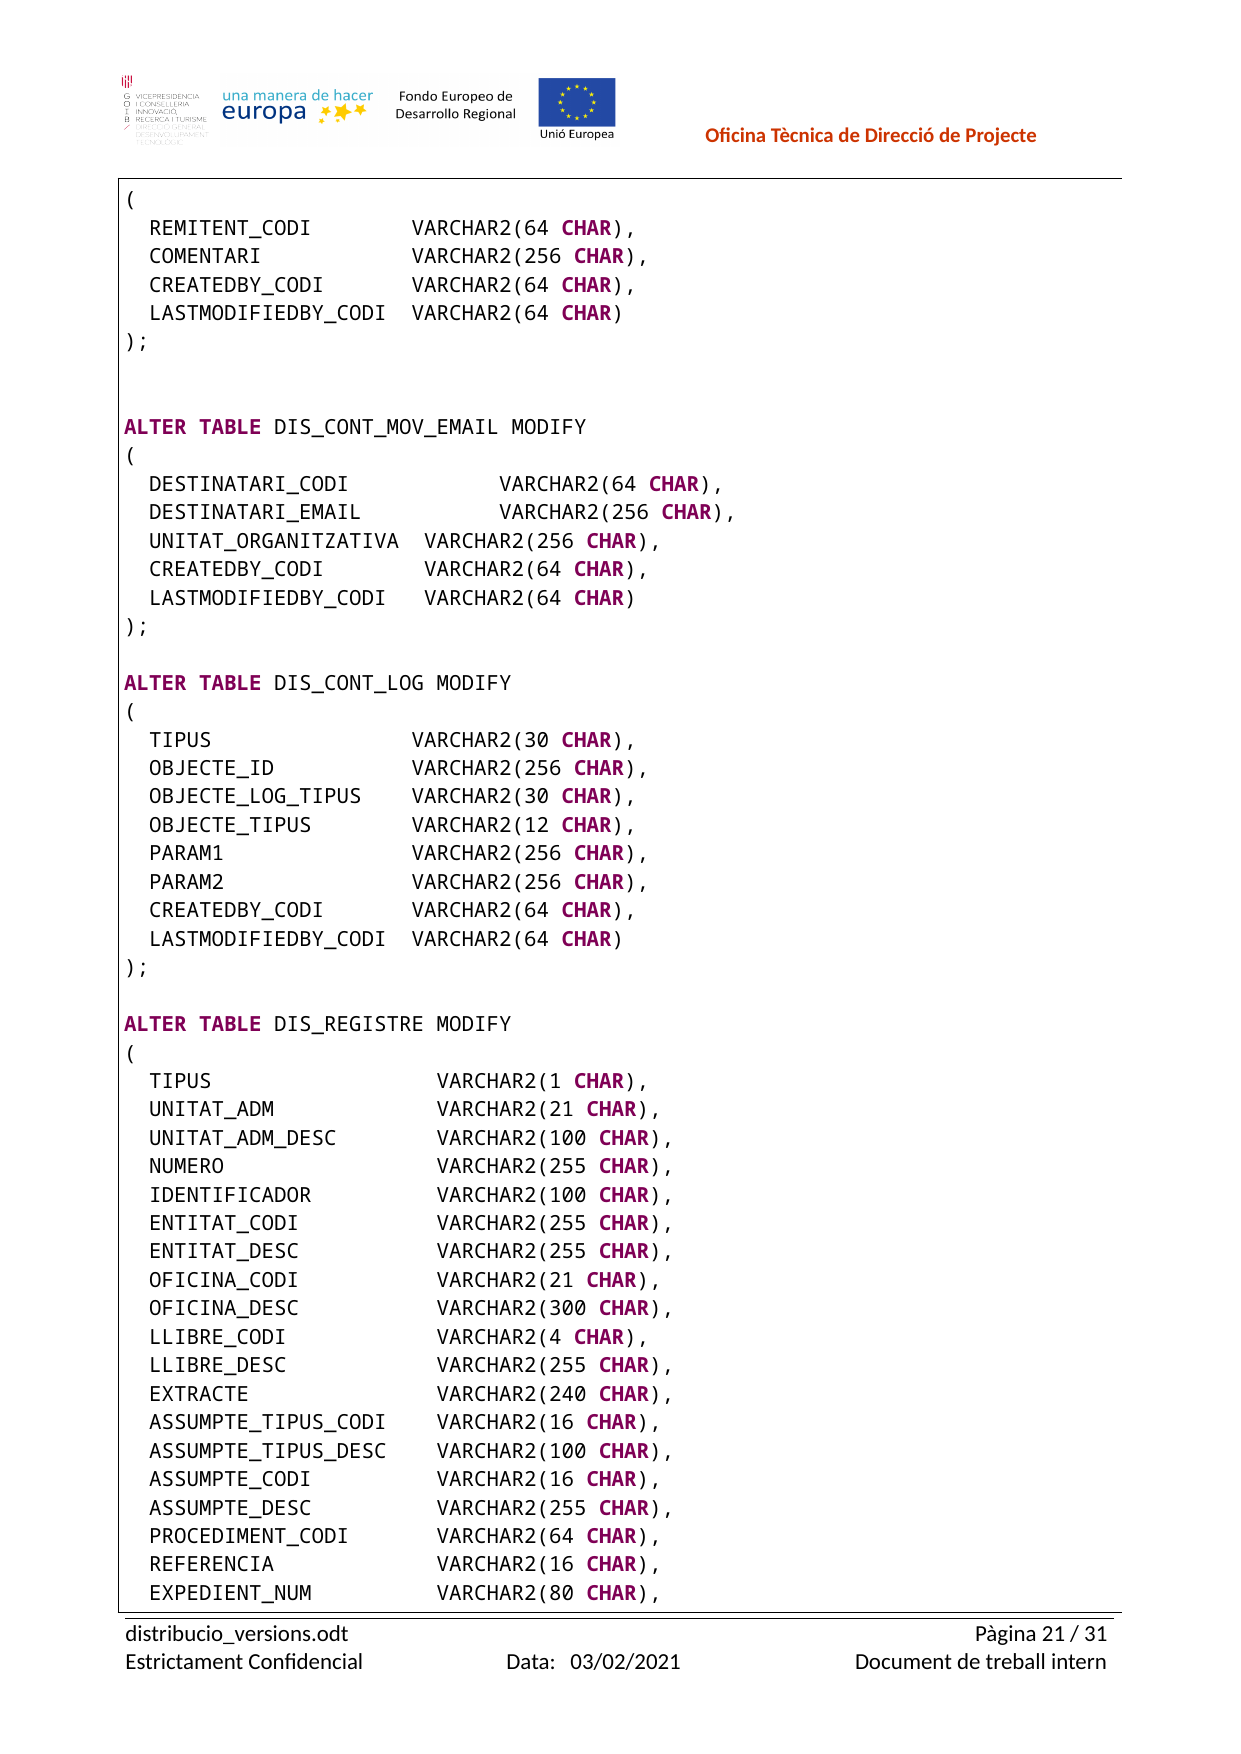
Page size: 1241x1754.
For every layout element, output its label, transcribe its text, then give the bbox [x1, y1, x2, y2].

table_header ( REMITENT_CODI VARCHAR2(64 CHAR), COMENTARI VARCHAR2(256 CHAR), CREATEDBY_CODI VARCHAR2(64 CHAR), LASTMODIFIEDBY_CODI VARCHAR2(64 CHAR) ); ALTER TABLE DIS_CONT_MOV_EMAIL MODIFY ( DESTINATARI_CODI VARCHAR2(64 CHAR), DESTINATARI_EMAIL VARCHAR2(256 CHAR), UNITAT_ORGANITZATIVA VARCHAR2(256 CHAR), CREATEDBY_CODI VARCHAR2(64 CHAR), LASTMODIFIEDBY_CODI VARCHAR2(64 CHAR) ); ALTER TABLE DIS_CONT_LOG MODIFY ( TIPUS VARCHAR2(30 CHAR), OBJECTE_ID VARCHAR2(256 CHAR), OBJECTE_LOG_TIPUS VARCHAR2(30 CHAR), OBJECTE_TIPUS VARCHAR2(12 CHAR), PARAM1 VARCHAR2(256 CHAR), PARAM2 VARCHAR2(256 CHAR), CREATEDBY_CODI VARCHAR2(64 CHAR), LASTMODIFIEDBY_CODI VARCHAR2(64 CHAR) ); ALTER TABLE DIS_REGISTRE MODIFY ( TIPUS VARCHAR2(1 CHAR), UNITAT_ADM VARCHAR2(21 CHAR), UNITAT_ADM_DESC VARCHAR2(100 CHAR), NUMERO VARCHAR2(255 CHAR), IDENTIFICADOR VARCHAR2(100 CHAR), ENTITAT_CODI VARCHAR2(255 CHAR), ENTITAT_DESC VARCHAR2(255 CHAR), OFICINA_CODI VARCHAR2(21 CHAR), OFICINA_DESC VARCHAR2(300 CHAR), LLIBRE_CODI VARCHAR2(4 CHAR), LLIBRE_DESC VARCHAR2(255 CHAR), EXTRACTE VARCHAR2(240 CHAR), ASSUMPTE_TIPUS_CODI VARCHAR2(16 CHAR), ASSUMPTE_TIPUS_DESC VARCHAR2(100 CHAR), ASSUMPTE_CODI VARCHAR2(16 CHAR), ASSUMPTE_DESC VARCHAR2(255 CHAR), PROCEDIMENT_CODI VARCHAR2(64 CHAR), REFERENCIA VARCHAR2(16 CHAR), EXPEDIENT_NUM VARCHAR2(80 CHAR), [119, 179, 1122, 1612]
picture [219, 73, 621, 147]
picture [118, 73, 213, 147]
